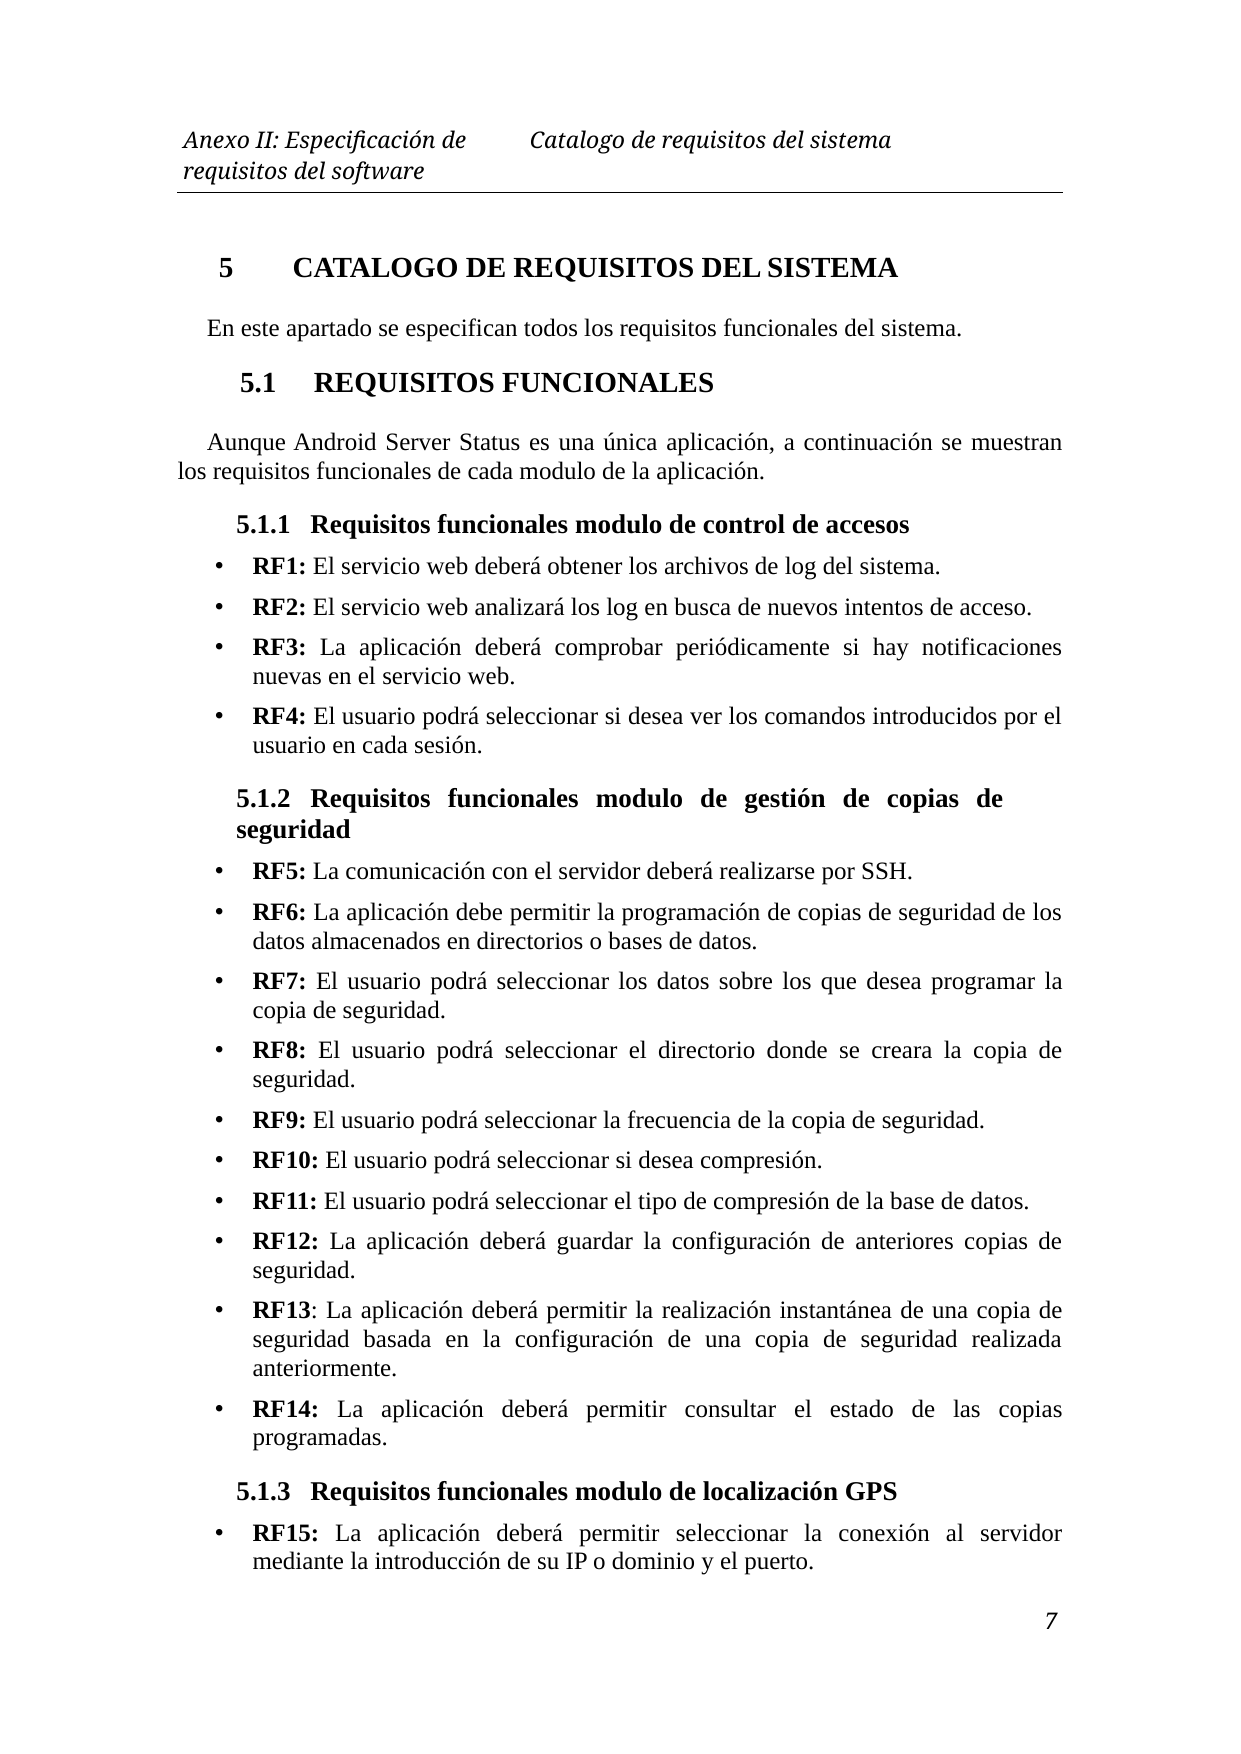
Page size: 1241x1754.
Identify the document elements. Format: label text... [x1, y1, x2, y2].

list RF10: El usuario podrá seleccionar si desea compresión. [215, 1145, 1063, 1174]
subtitle Catalogo de requisitos del sistema [218, 250, 1063, 284]
subtitle Requisitos funcionales modulo de control de accesos [236, 508, 1004, 539]
list RF11: El usuario podrá seleccionar el tipo de compresión de la base de datos. [215, 1186, 1063, 1214]
subtitle Requisitos funcionales modulo de localización GPS [236, 1475, 1004, 1506]
list RF3: La aplicación deberá comprobar periódicamente si hay notificaciones nuevas en el servicio web. [215, 632, 1063, 689]
list RF8: El usuario podrá seleccionar el directorio donde se creara la copia de seguridad. [215, 1036, 1063, 1093]
subtitle Requisitos funcionales modulo de gestión de copias de seguridad [236, 782, 1004, 845]
list RF1: El servicio web deberá obtener los archivos de log del sistema. [215, 551, 1063, 580]
list RF2: El servicio web analizará los log en busca de nuevos intentos de acceso. [215, 592, 1063, 620]
text Aunque Android Server Status es una única aplicación, a continuación se muestran los requisitos funcionales de cada modulo de la aplicación. [177, 427, 1063, 484]
list RF12: La aplicación deberá guardar la configuración de anteriores copias de seguridad. [215, 1226, 1063, 1284]
list RF9: El usuario podrá seleccionar la frecuencia de la copia de seguridad. [215, 1105, 1063, 1133]
list RF13: La aplicación deberá permitir la realización instantánea de una copia de seguridad basada en la configuración de una copia de seguridad realizada anteriormente. [215, 1296, 1063, 1382]
subtitle Requisitos funcionales [240, 365, 1063, 398]
list RF4: El usuario podrá seleccionar si desea ver los comandos introducidos por el usuario en cada sesión. [215, 701, 1063, 759]
list RF6: La aplicación debe permitir la programación de copias de seguridad de los datos almacenados en directorios o bases de datos. [215, 897, 1063, 954]
text En este apartado se especifican todos los requisitos funcionales del sistema. [177, 313, 1063, 341]
list RF5: La comunicación con el servidor deberá realizarse por SSH. [215, 856, 1063, 885]
list RF15: La aplicación deberá permitir seleccionar la conexión al servidor mediante la introducción de su IP o dominio y el puerto. [215, 1518, 1063, 1575]
list RF7: El usuario podrá seleccionar los datos sobre los que desea programar la copia de seguridad. [215, 966, 1063, 1024]
list RF14: La aplicación deberá permitir consultar el estado de las copias programadas. [215, 1394, 1063, 1451]
